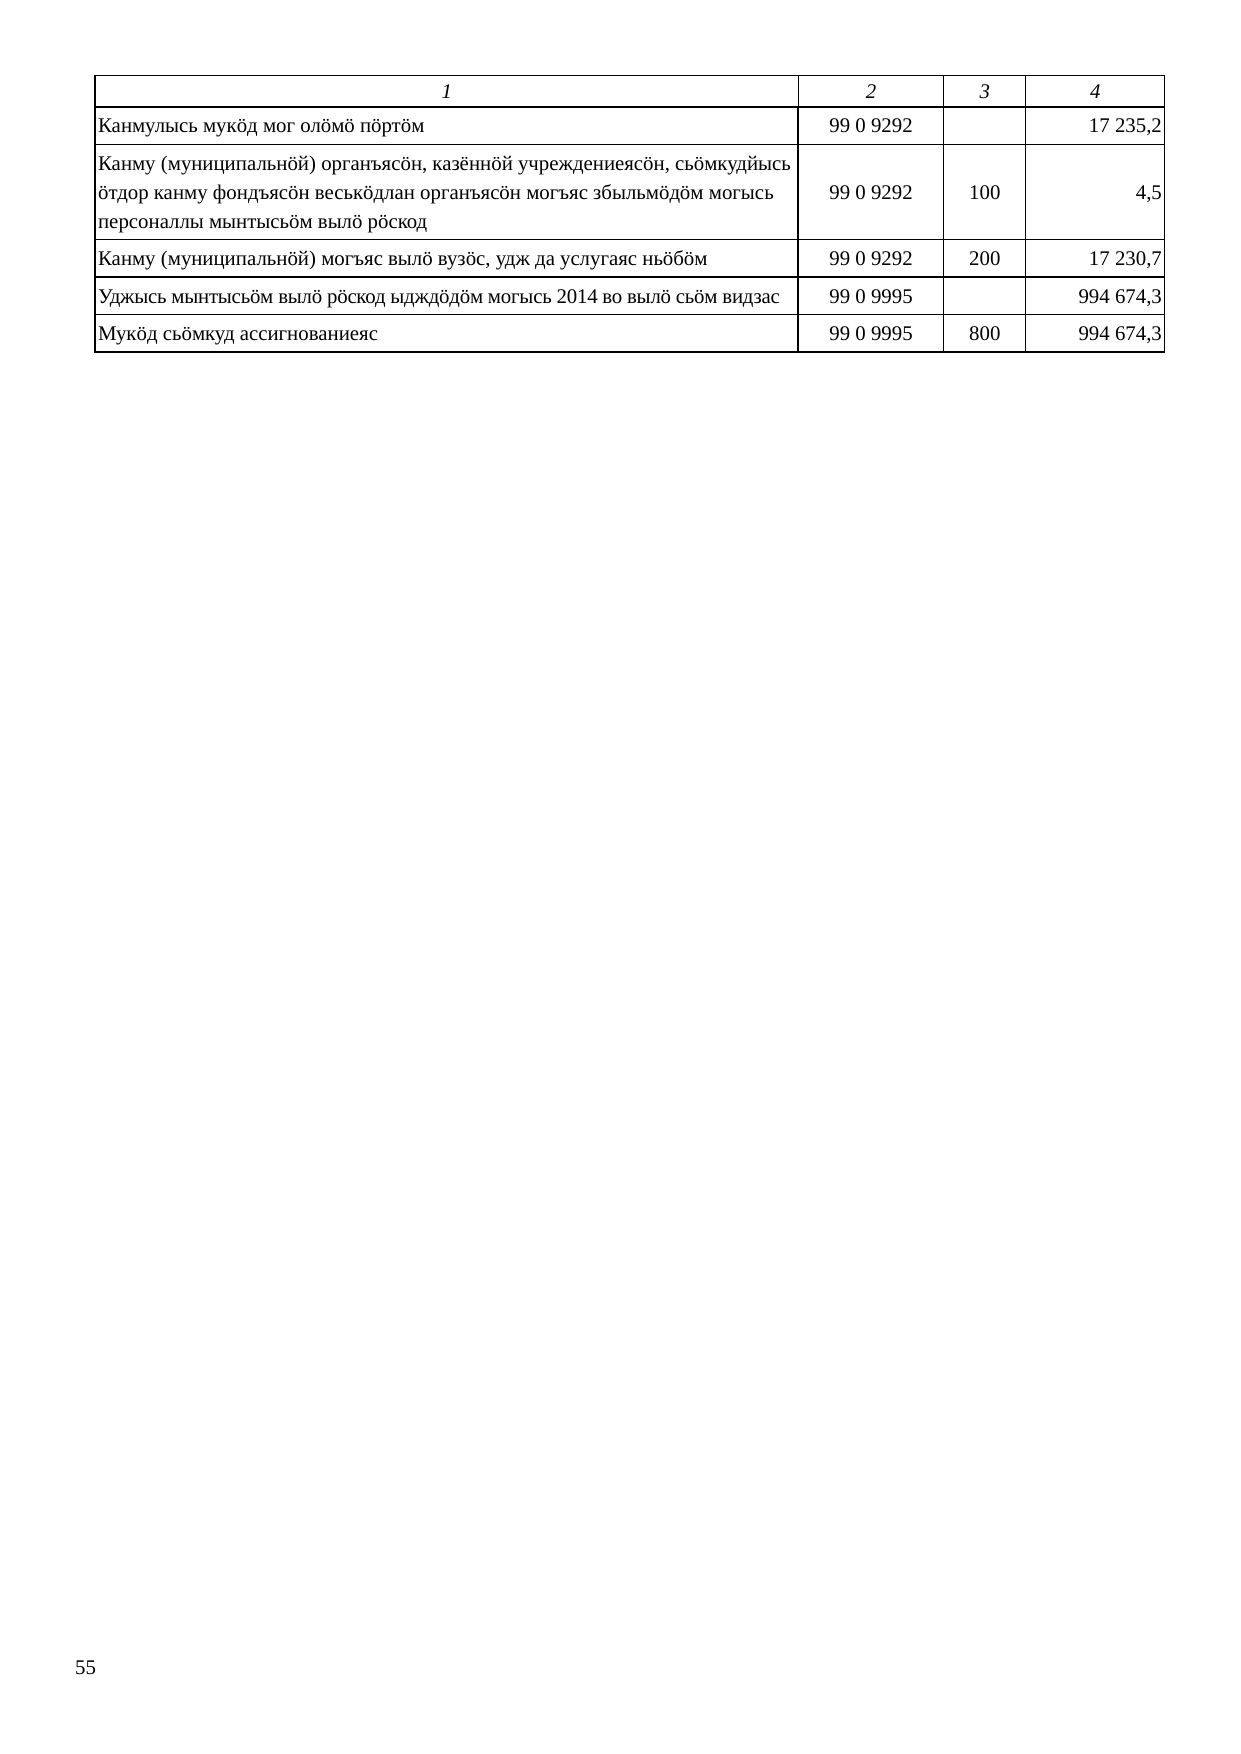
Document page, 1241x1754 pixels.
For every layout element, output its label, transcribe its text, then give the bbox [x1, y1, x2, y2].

table_cell 800 [944, 315, 1025, 351]
table_header 1 [96, 76, 798, 106]
table_cell 99 0 9292 [799, 108, 943, 143]
table_cell Мукӧд сьӧмкуд ассигнованиеяс [96, 315, 797, 351]
table_cell 99 0 9995 [799, 278, 943, 314]
table_cell 99 0 9995 [799, 315, 943, 351]
table_cell Канму (муниципальнӧй) органъясӧн, казённӧй учреждениеясӧн, сьӧмкудйысь ӧтдор канму фондъясӧн веськӧдлан органъясӧн могъяс збыльмӧдӧм могысь персоналлы мынтысьӧм вылӧ рӧскод [96, 145, 797, 239]
table_cell 17 230,7 [1026, 240, 1164, 276]
table_cell 17 235,2 [1026, 108, 1164, 143]
table_cell 994 674,3 [1026, 278, 1164, 314]
table_cell 200 [944, 240, 1025, 276]
table_cell [944, 278, 1025, 314]
table_header 2 [799, 76, 943, 106]
table_cell 994 674,3 [1026, 315, 1164, 351]
table_header 3 [944, 76, 1025, 106]
table_cell Канму (муниципальнӧй) могъяс вылӧ вузӧс, удж да услугаяс ньӧбӧм [96, 240, 797, 276]
table_cell Канмулысь мукӧд мог олӧмӧ пӧртӧм [96, 108, 797, 143]
table_header 4 [1026, 76, 1164, 106]
table_cell Уджысь мынтысьӧм вылӧ рӧскод ыдждӧдӧм могысь 2014 во вылӧ сьӧм видзас [96, 278, 797, 314]
table_cell 99 0 9292 [799, 240, 943, 276]
table_cell 99 0 9292 [799, 145, 943, 239]
table_cell [944, 108, 1025, 143]
table_cell 100 [944, 145, 1025, 239]
table_cell 4,5 [1026, 145, 1164, 239]
